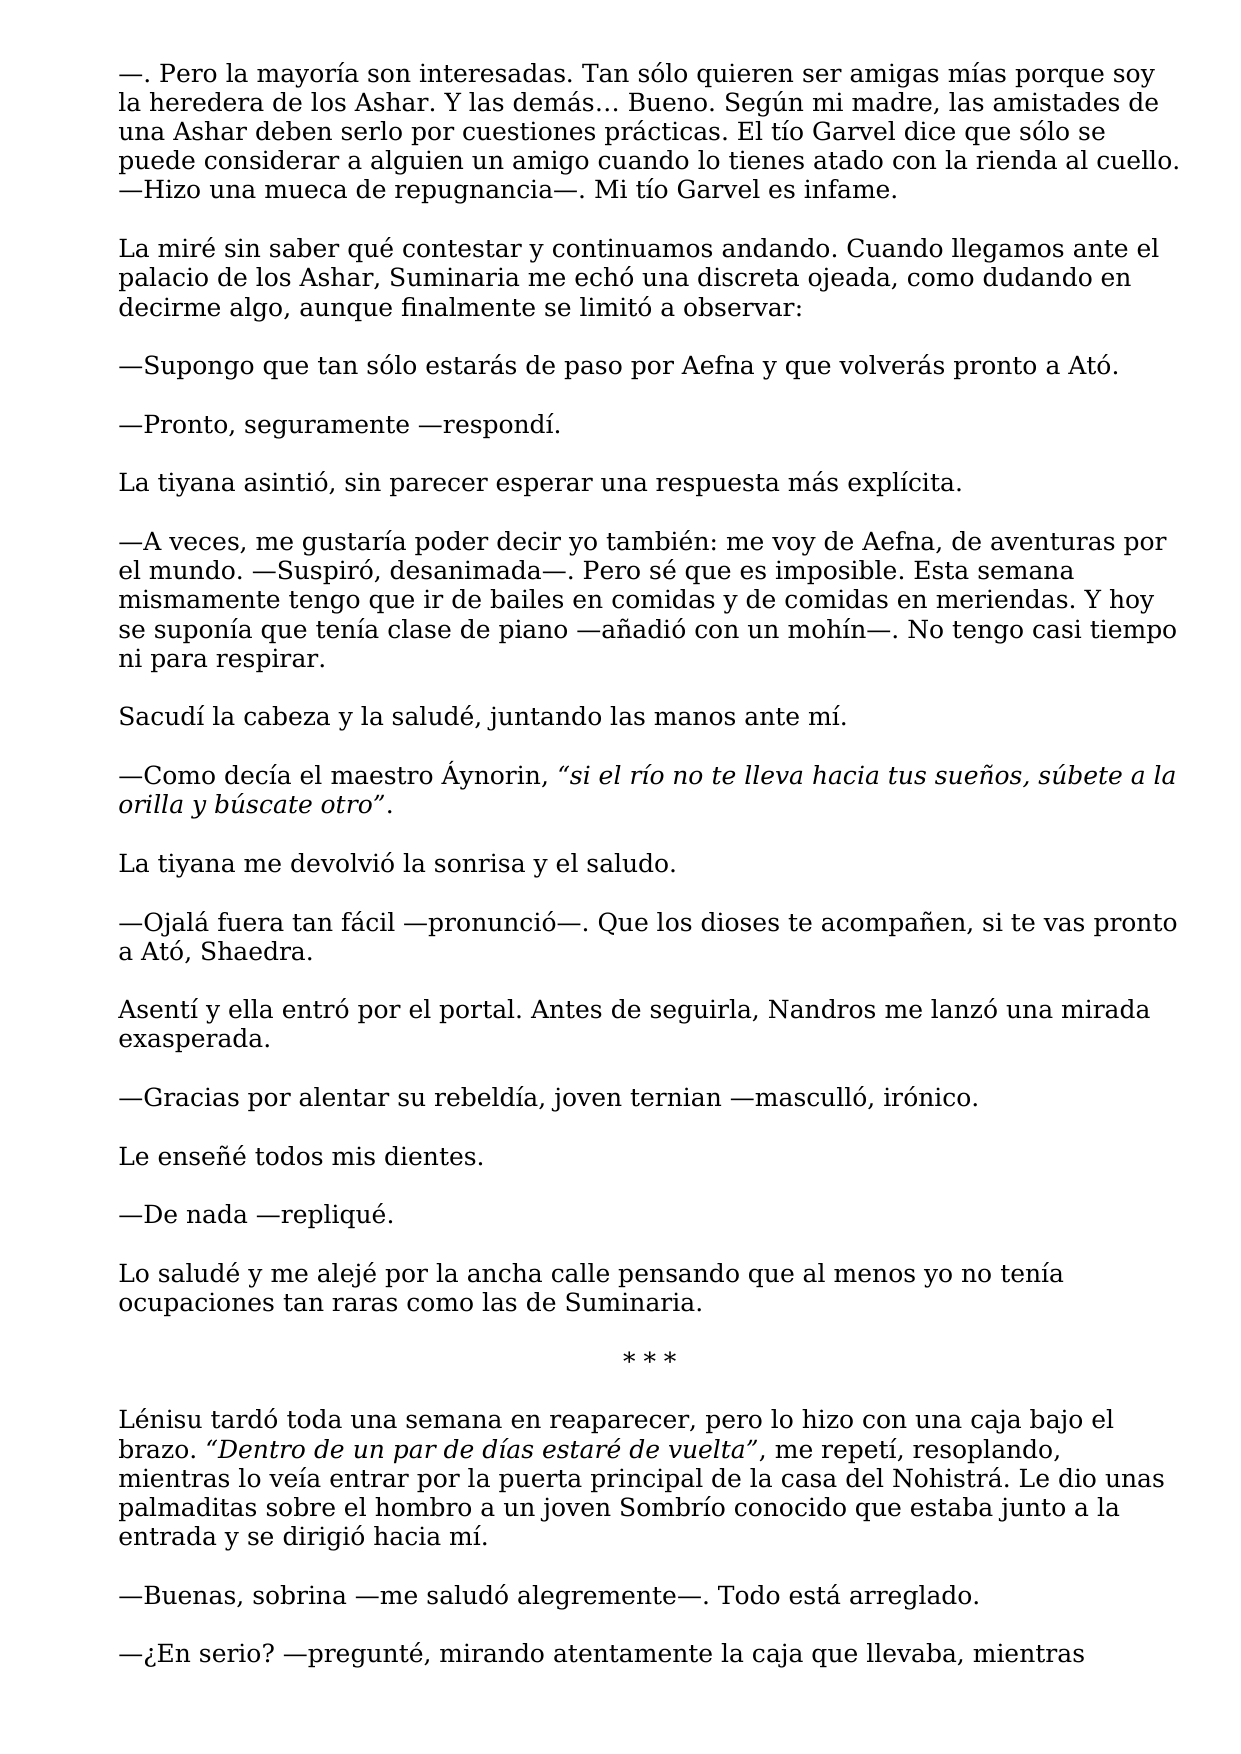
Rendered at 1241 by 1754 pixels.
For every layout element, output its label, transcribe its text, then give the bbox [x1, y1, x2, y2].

text —. Pero la mayoría son interesadas. Tan sólo quieren ser amigas mías porque soy la heredera de los Ashar. Y las demás… Bueno. Según mi madre, las amistades de una Ashar deben serlo por cuestiones prácticas. El tío Garvel dice que sólo se puede considerar a alguien un amigo cuando lo tienes atado con la rienda al cuello. —Hizo una mueca de repugnancia—. Mi tío Garvel es infame. [118, 59, 1181, 205]
text La tiyana asintió, sin parecer esperar una respuesta más explícita. [118, 469, 1181, 498]
text —Buenas, sobrina —me saludó alegremente—. Todo está arreglado. [118, 1581, 1181, 1610]
text Asentí y ella entró por el portal. Antes de seguirla, Nandros me lanzó una mirada exasperada. [118, 996, 1181, 1054]
text —Supongo que tan sólo estarás de paso por Aefna y que volverás pronto a Ató. [118, 351, 1181, 381]
text —De nada —repliqué. [118, 1201, 1181, 1230]
text Sacudí la cabeza y la saludé, juntando las manos ante mí. [118, 703, 1181, 732]
text —Gracias por alentar su rebeldía, joven ternian —masculló, irónico. [118, 1083, 1181, 1112]
text —Ojalá fuera tan fácil —pronunció—. Que los dioses te acompañen, si te vas pronto a Ató, Shaedra. [118, 908, 1181, 966]
text —¿En serio? —pregunté, mirando atentamente la caja que llevaba, mientras [118, 1640, 1181, 1669]
text Lénisu tardó toda una semana en reaparecer, pero lo hizo con una caja bajo el brazo. “Dentro de un par de días estaré de vuelta”, me repetí, resoplando, mientras lo veía entrar por la puerta principal de la casa del Nohistrá. Le dio unas palmaditas sobre el hombro a un joven Sombrío conocido que estaba junto a la entrada y se dirigió hacia mí. [118, 1406, 1181, 1552]
text * * * [118, 1347, 1181, 1376]
text La tiyana me devolvió la sonrisa y el saludo. [118, 849, 1181, 878]
text —Pronto, seguramente —respondí. [118, 410, 1181, 439]
text Le enseñé todos mis dientes. [118, 1142, 1181, 1171]
text Lo saludé y me alejé por la ancha calle pensando que al menos yo no tenía ocupaciones tan raras como las de Suminaria. [118, 1259, 1181, 1318]
text —A veces, me gustaría poder decir yo también: me voy de Aefna, de aventuras por el mundo. —Suspiró, desanimada—. Pero sé que es imposible. Esta semana mismamente tengo que ir de bailes en comidas y de comidas en meriendas. Y hoy se suponía que tenía clase de piano —añadió con un mohín—. No tengo casi tiempo ni para respirar. [118, 527, 1181, 673]
text La miré sin saber qué contestar y continuamos andando. Cuando llegamos ante el palacio de los Ashar, Suminaria me echó una discreta ojeada, como dudando en decirme algo, aunque finalmente se limitó a observar: [118, 234, 1181, 322]
text —Como decía el maestro Áynorin, “si el río no te lleva hacia tus sueños, súbete a la orilla y búscate otro”. [118, 761, 1181, 819]
